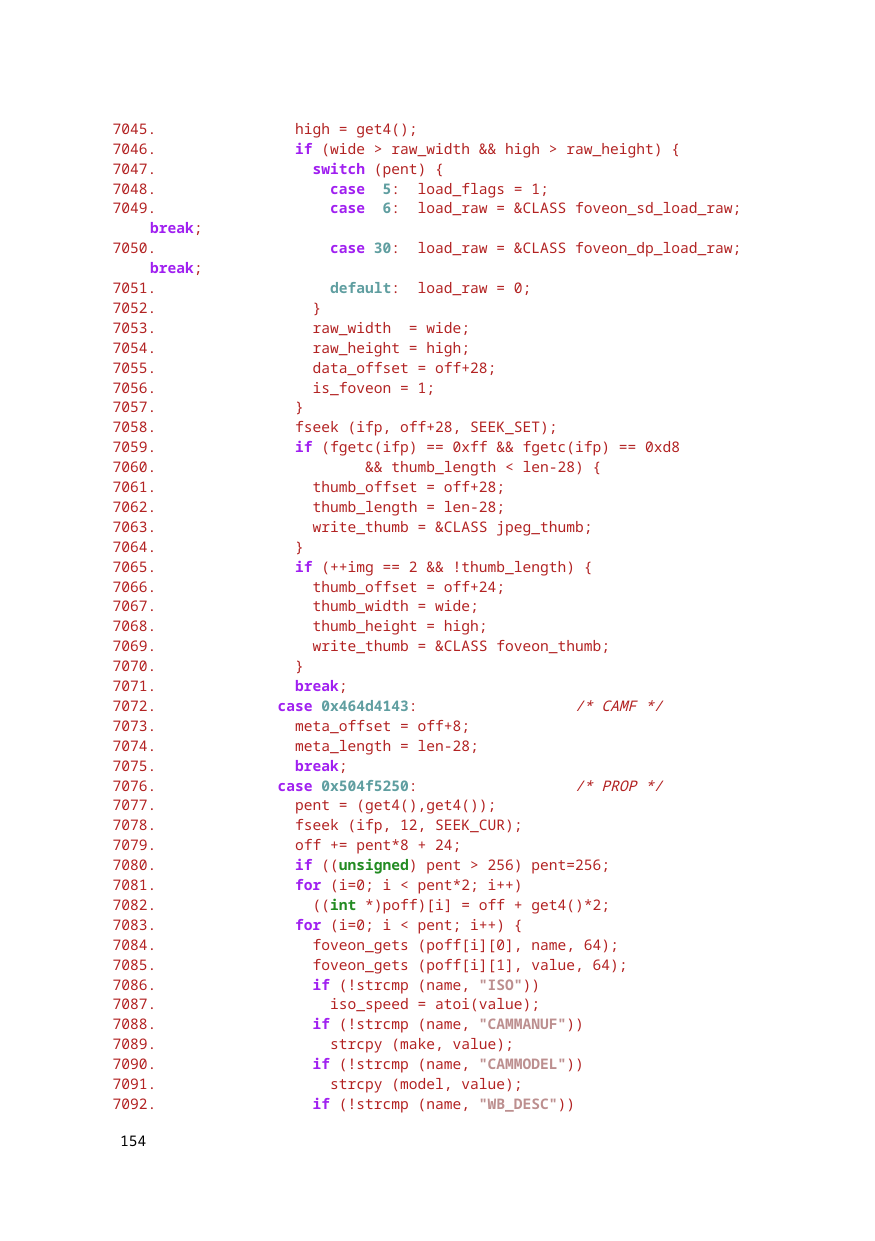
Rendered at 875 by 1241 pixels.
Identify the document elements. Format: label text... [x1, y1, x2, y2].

list write_thumb = &CLASS jpeg_thumb; [112, 517, 799, 537]
list if (!strcmp (name, "CAMMODEL")) [112, 1054, 799, 1074]
list switch (pent) { [112, 158, 799, 178]
list } [112, 656, 799, 676]
list fseek (ifp, off+28, SEEK_SET); [112, 417, 799, 437]
list thumb_offset = off+28; [112, 477, 799, 497]
list if (!strcmp (name, "ISO")) [112, 974, 799, 994]
list off += pent*8 + 24; [112, 835, 799, 855]
list default: load_raw = 0; [112, 278, 799, 298]
list strcpy (model, value); [112, 1074, 799, 1094]
list if (!strcmp (name, "WB_DESC")) [112, 1094, 799, 1113]
list if (!strcmp (name, "CAMMANUF")) [112, 1014, 799, 1034]
list thumb_height = high; [112, 616, 799, 636]
list if (wide > raw_width && high > raw_height) { [112, 139, 799, 158]
list write_thumb = &CLASS foveon_thumb; [112, 636, 799, 656]
list if (++img == 2 && !thumb_length) { [112, 556, 799, 576]
list foveon_gets (poff[i][1], value, 64); [112, 954, 799, 974]
list for (i=0; i < pent; i++) { [112, 914, 799, 934]
list meta_length = len-28; [112, 736, 799, 755]
list if ((unsigned) pent > 256) pent=256; [112, 855, 799, 875]
list } [112, 537, 799, 556]
list strcpy (make, value); [112, 1034, 799, 1054]
list case 30: load_raw = &CLASS foveon_dp_load_raw; break; [112, 238, 799, 278]
list high = get4(); [112, 119, 799, 139]
list case 0x504f5250: /* PROP */ [112, 775, 799, 795]
list case 0x464d4143: /* CAMF */ [112, 696, 799, 716]
list for (i=0; i < pent*2; i++) [112, 875, 799, 895]
list case 6: load_raw = &CLASS foveon_sd_load_raw; break; [112, 198, 799, 238]
list } [112, 397, 799, 417]
list } [112, 298, 799, 318]
list meta_offset = off+8; [112, 716, 799, 736]
list fseek (ifp, 12, SEEK_CUR); [112, 815, 799, 835]
list break; [112, 755, 799, 775]
list if (fgetc(ifp) == 0xff && fgetc(ifp) == 0xd8 [112, 437, 799, 457]
list && thumb_length < len-28) { [112, 457, 799, 477]
list thumb_width = wide; [112, 596, 799, 616]
list iso_speed = atoi(value); [112, 994, 799, 1014]
list raw_width = wide; [112, 318, 799, 338]
list thumb_offset = off+24; [112, 576, 799, 596]
list ((int *)poff)[i] = off + get4()*2; [112, 895, 799, 914]
list raw_height = high; [112, 338, 799, 357]
list pent = (get4(),get4()); [112, 795, 799, 815]
list thumb_length = len-28; [112, 497, 799, 517]
list break; [112, 676, 799, 696]
list data_offset = off+28; [112, 357, 799, 377]
list foveon_gets (poff[i][0], name, 64); [112, 934, 799, 954]
list is_foveon = 1; [112, 377, 799, 397]
list case 5: load_flags = 1; [112, 178, 799, 198]
